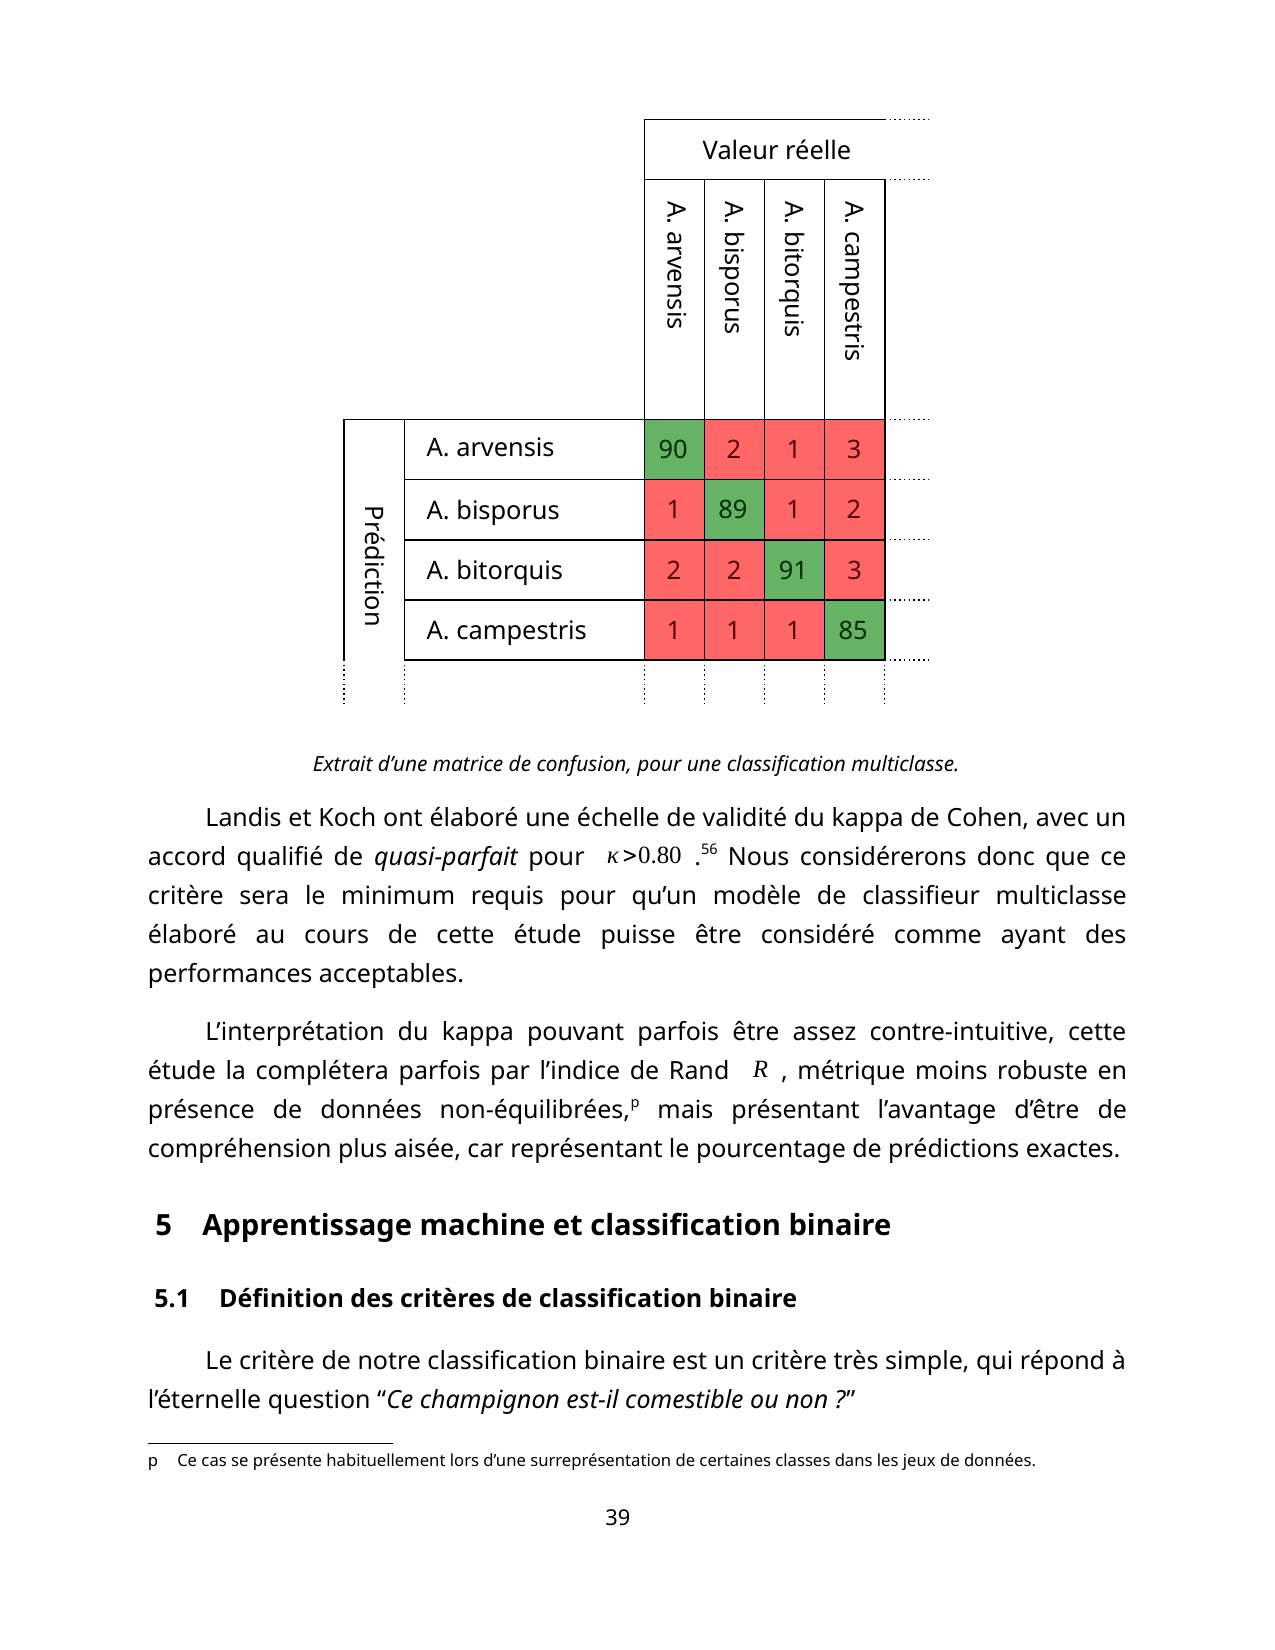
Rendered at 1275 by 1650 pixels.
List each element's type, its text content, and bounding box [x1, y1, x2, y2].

text Ce cas se présente habituellement lors d’une surreprésentation de certaines classes dans les jeux de données. [148, 1449, 1127, 1472]
text Le critère de notre classification binaire est un critère très simple, qui répond à l’éternelle question “Ce champignon est-il comestible ou non ?” [148, 1342, 1127, 1416]
subtitle Apprentissage machine et classification binaire [148, 1204, 1127, 1243]
subtitle Définition des critères de classification binaire [148, 1281, 1127, 1315]
text Landis et Koch ont élaboré une échelle de validité du kappa de Cohen, avec un accord qualifié de quasi-parfait pour .56 Nous considérerons donc que ce critère sera le minimum requis pour qu’un modèle de classifieur multiclasse élaboré au cours de cette étude puisse être considéré comme ayant des performances acceptables. [148, 799, 1127, 990]
text Extrait d’une matrice de confusion, pour une classification multiclasse. [148, 749, 1127, 778]
text L’interprétation du kappa pouvant parfois être assez contre-intuitive, cette étude la complétera parfois par l’indice de Rand , métrique moins robuste en présence de données non-équilibrées, mais présentant l’avantage d’être de compréhension plus aisée, car représentant le pourcentage de prédictions exactes. [148, 1013, 1127, 1165]
